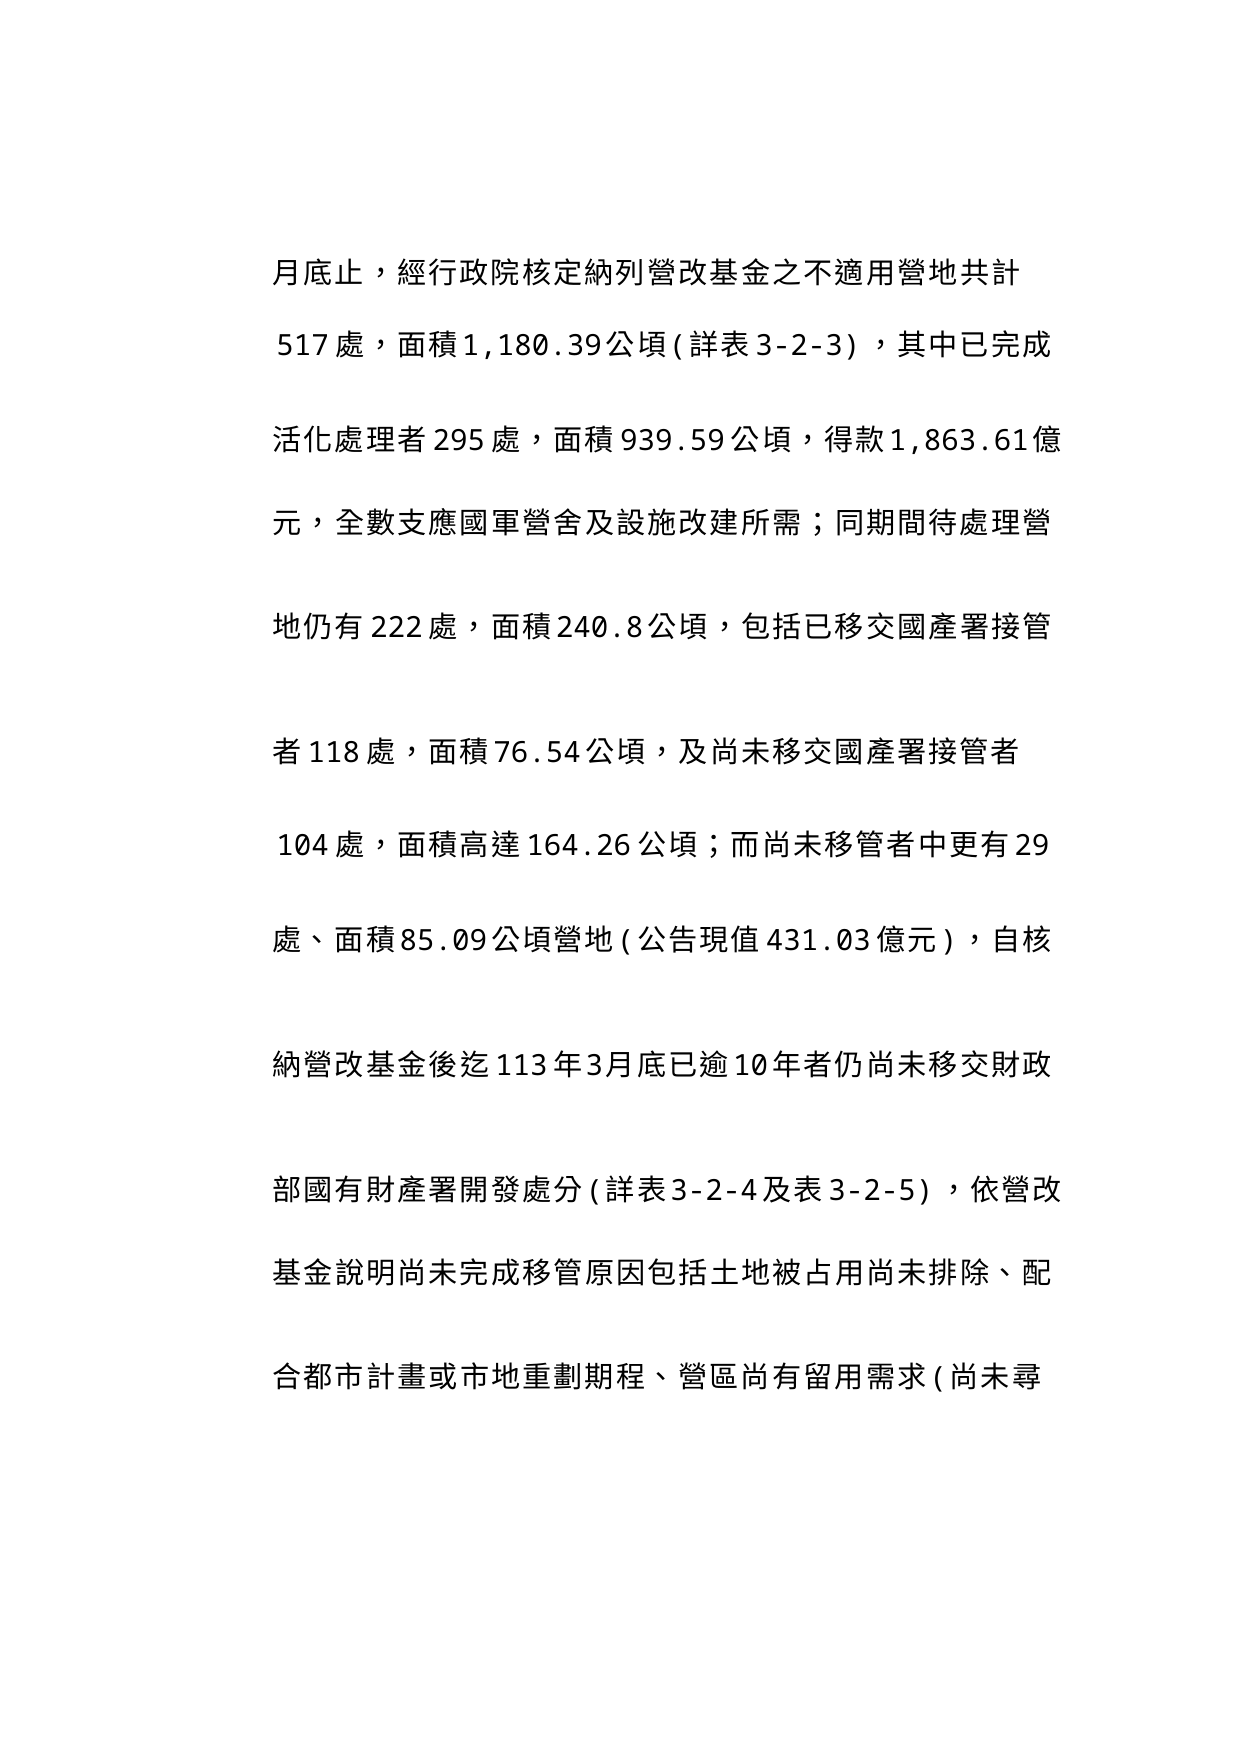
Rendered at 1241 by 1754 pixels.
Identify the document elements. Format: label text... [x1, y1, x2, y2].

text 月底止，經行政院核定納列營改基金之不適用營地共計517處，面積1,180.39公頃(詳表3-2-3)，其中已完成活化處理者295處，面積939.59公頃，得款1,863.61億元，全數支應國軍營舍及設施改建所需；同期間待處理營地仍有222處，面積240.8公頃，包括已移交國產署接管者118處，面積76.54公頃，及尚未移交國產署接管者104處，面積高達164.26公頃；而尚未移管者中更有29處、面積85.09公頃營地(公告現值431.03億元)，自核納營改基金後迄113年3月底已逾10年者仍尚未移交財政部國有財產署開發處分(詳表3-2-4及表3-2-5)，依營改基金說明尚未完成移管原因包括土地被占用尚未排除、配合都市計畫或市地重劃期程、營區尚有留用需求(尚未尋 [266, 229, 1063, 1417]
